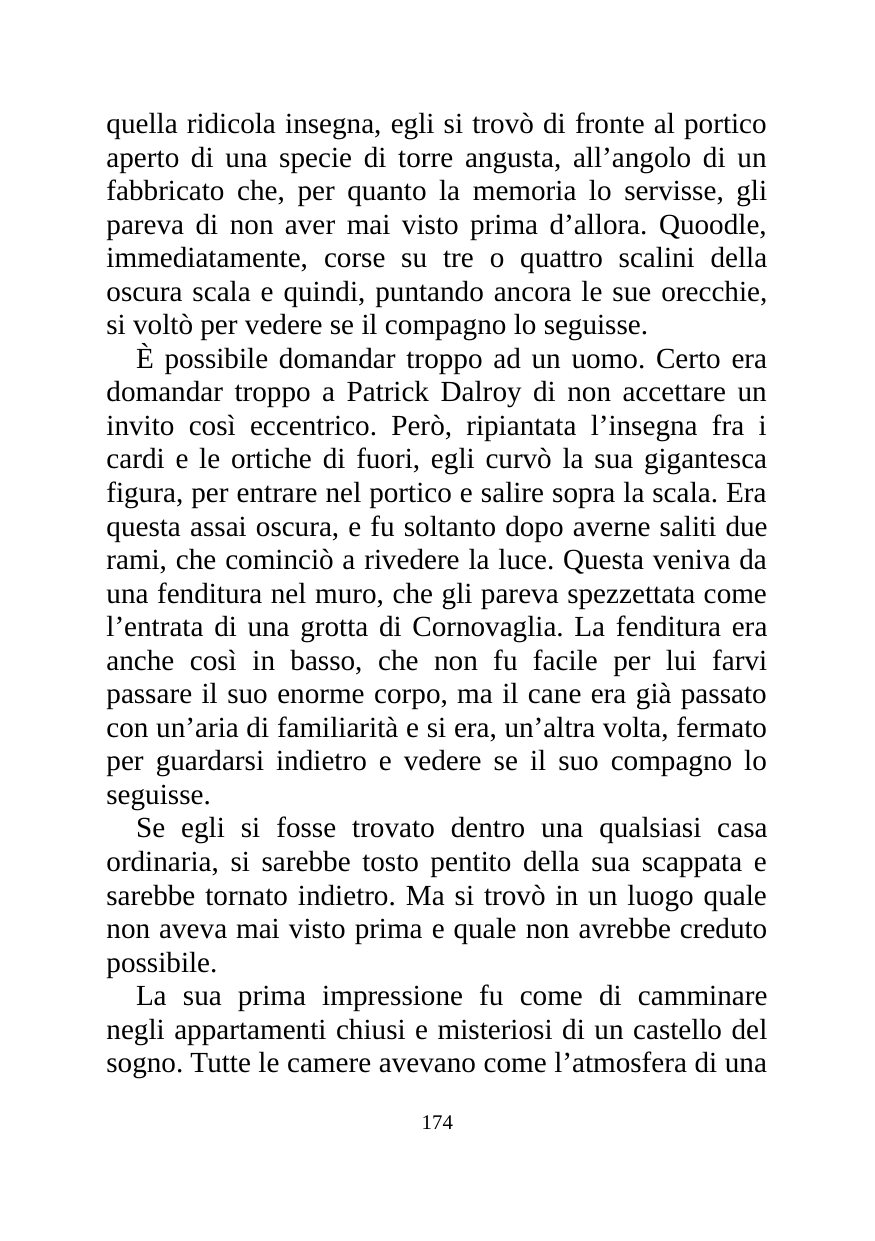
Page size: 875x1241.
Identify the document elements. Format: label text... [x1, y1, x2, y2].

text La sua prima impressione fu come di camminare negli appartamenti chiusi e misteriosi di un castello del sogno. Tutte le camere avevano come l’atmosfera di una [106, 978, 768, 1079]
text Se egli si fosse trovato dentro una qualsiasi casa ordinaria, si sarebbe tosto pentito della sua scappata e sarebbe tornato indietro. Ma si trovò in un luogo quale non aveva mai visto prima e quale non avrebbe creduto possibile. [106, 811, 768, 978]
text È possibile domandar troppo ad un uomo. Certo era domandar troppo a Patrick Dalroy di non accettare un invito così eccentrico. Però, ripiantata l’insegna fra i cardi e le ortiche di fuori, egli curvò la sua gigantesca figura, per entrare nel portico e salire sopra la scala. Era questa assai oscura, e fu soltanto dopo averne saliti due rami, che cominciò a rivedere la luce. Questa veniva da una fenditura nel muro, che gli pareva spezzettata come l’entrata di una grotta di Cornovaglia. La fenditura era anche così in basso, che non fu facile per lui farvi passare il suo enorme corpo, ma il cane era già passato con un’aria di familiarità e si era, un’altra volta, fermato per guardarsi indietro e vedere se il suo compagno lo seguisse. [106, 341, 768, 811]
text quella ridicola insegna, egli si trovò di fronte al portico aperto di una specie di torre angusta, all’angolo di un fabbricato che, per quanto la memoria lo servisse, gli pareva di non aver mai visto prima d’allora. Quoodle, immediatamente, corse su tre o quattro scalini della oscura scala e quindi, puntando ancora le sue orecchie, si voltò per vedere se il compagno lo seguisse. [106, 106, 768, 341]
